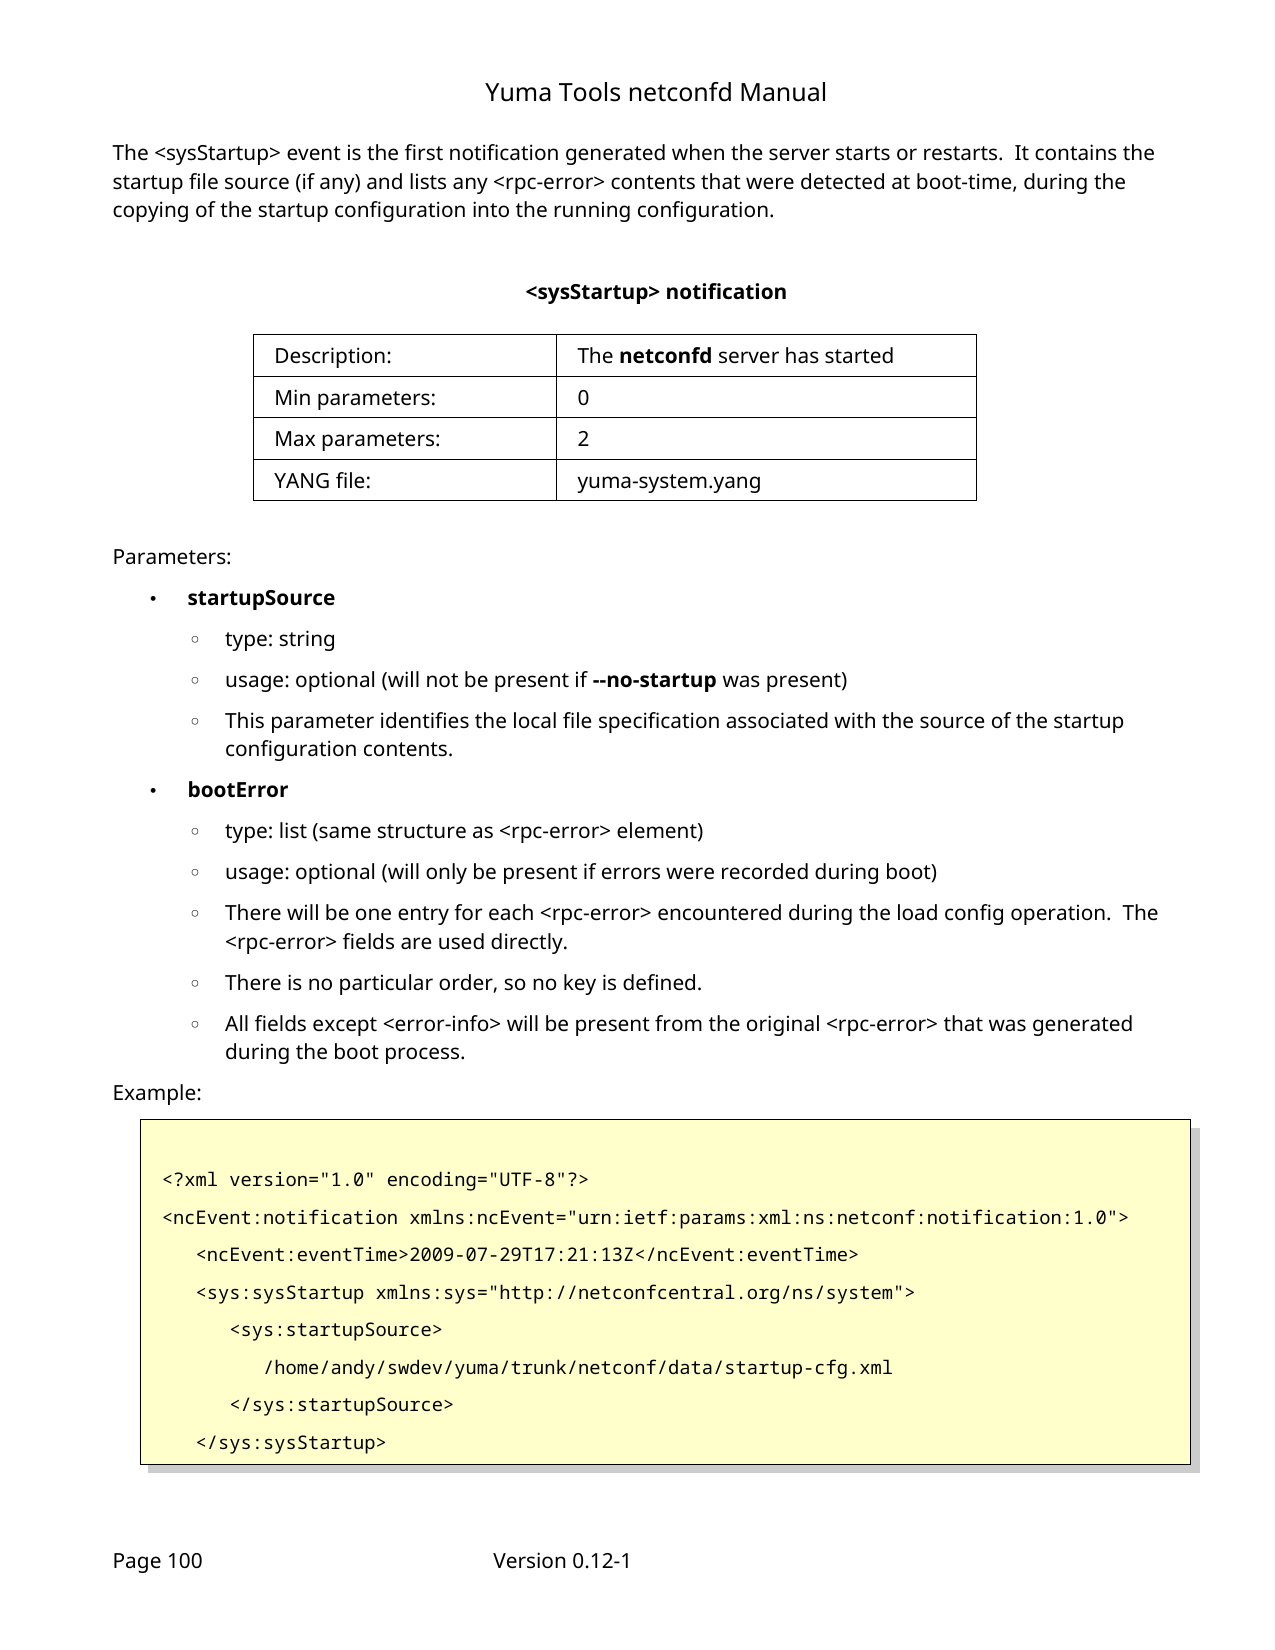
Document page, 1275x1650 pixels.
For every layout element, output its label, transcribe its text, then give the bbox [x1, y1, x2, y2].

list startupSource [150, 583, 1200, 612]
subtitle <sysStartup> notification [127, 277, 1185, 306]
list There will be one entry for each <rpc-error> encountered during the load config operation. The <rpc-error> fields are used directly. [187, 898, 1200, 955]
text Example: [112, 1078, 1200, 1106]
list There is no particular order, so no key is defined. [187, 968, 1200, 996]
text <ncEvent:eventTime>2009-07-29T17:21:13Z</ncEvent:eventTime> [141, 1231, 1190, 1267]
table_cell Min parameters: [254, 377, 556, 417]
table_cell Max parameters: [254, 418, 556, 459]
text The <sysStartup> event is the first notification generated when the server starts or restarts. It contains the startup file source (if any) and lists any <rpc-error> contents that were detected at boot-time, during the copying of the startup configuration into the running configuration. [112, 138, 1200, 224]
text /home/andy/swdev/yuma/trunk/netconf/data/startup-cfg.xml [141, 1344, 1190, 1379]
table_cell YANG file: [254, 460, 556, 500]
text Parameters: [112, 542, 1200, 571]
list bootError [150, 776, 1200, 804]
text <?xml version="1.0" encoding="UTF-8"?> [141, 1156, 1190, 1192]
text </sys:sysStartup> [141, 1419, 1190, 1464]
list All fields except <error-info> will be present from the original <rpc-error> that was generated during the boot process. [187, 1009, 1200, 1066]
text <sys:startupSource> [141, 1306, 1190, 1342]
table_cell 2 [557, 418, 976, 459]
table_cell 0 [557, 377, 976, 417]
list type: string [187, 624, 1200, 653]
text </sys:startupSource> [141, 1381, 1190, 1417]
list This parameter identifies the local file specification associated with the source of the startup configuration contents. [187, 706, 1200, 763]
table_cell yuma-system.yang [557, 460, 976, 500]
list usage: optional (will not be present if --no-startup was present) [187, 665, 1200, 694]
table_header Description: [254, 335, 556, 376]
list usage: optional (will only be present if errors were recorded during boot) [187, 857, 1200, 886]
text <sys:sysStartup xmlns:sys="http://netconfcentral.org/ns/system"> [141, 1269, 1190, 1304]
table_header The netconfd server has started [557, 335, 976, 376]
list type: list (same structure as <rpc-error> element) [187, 816, 1200, 845]
text <ncEvent:notification xmlns:ncEvent="urn:ietf:params:xml:ns:netconf:notification:1.0"> [141, 1194, 1190, 1229]
